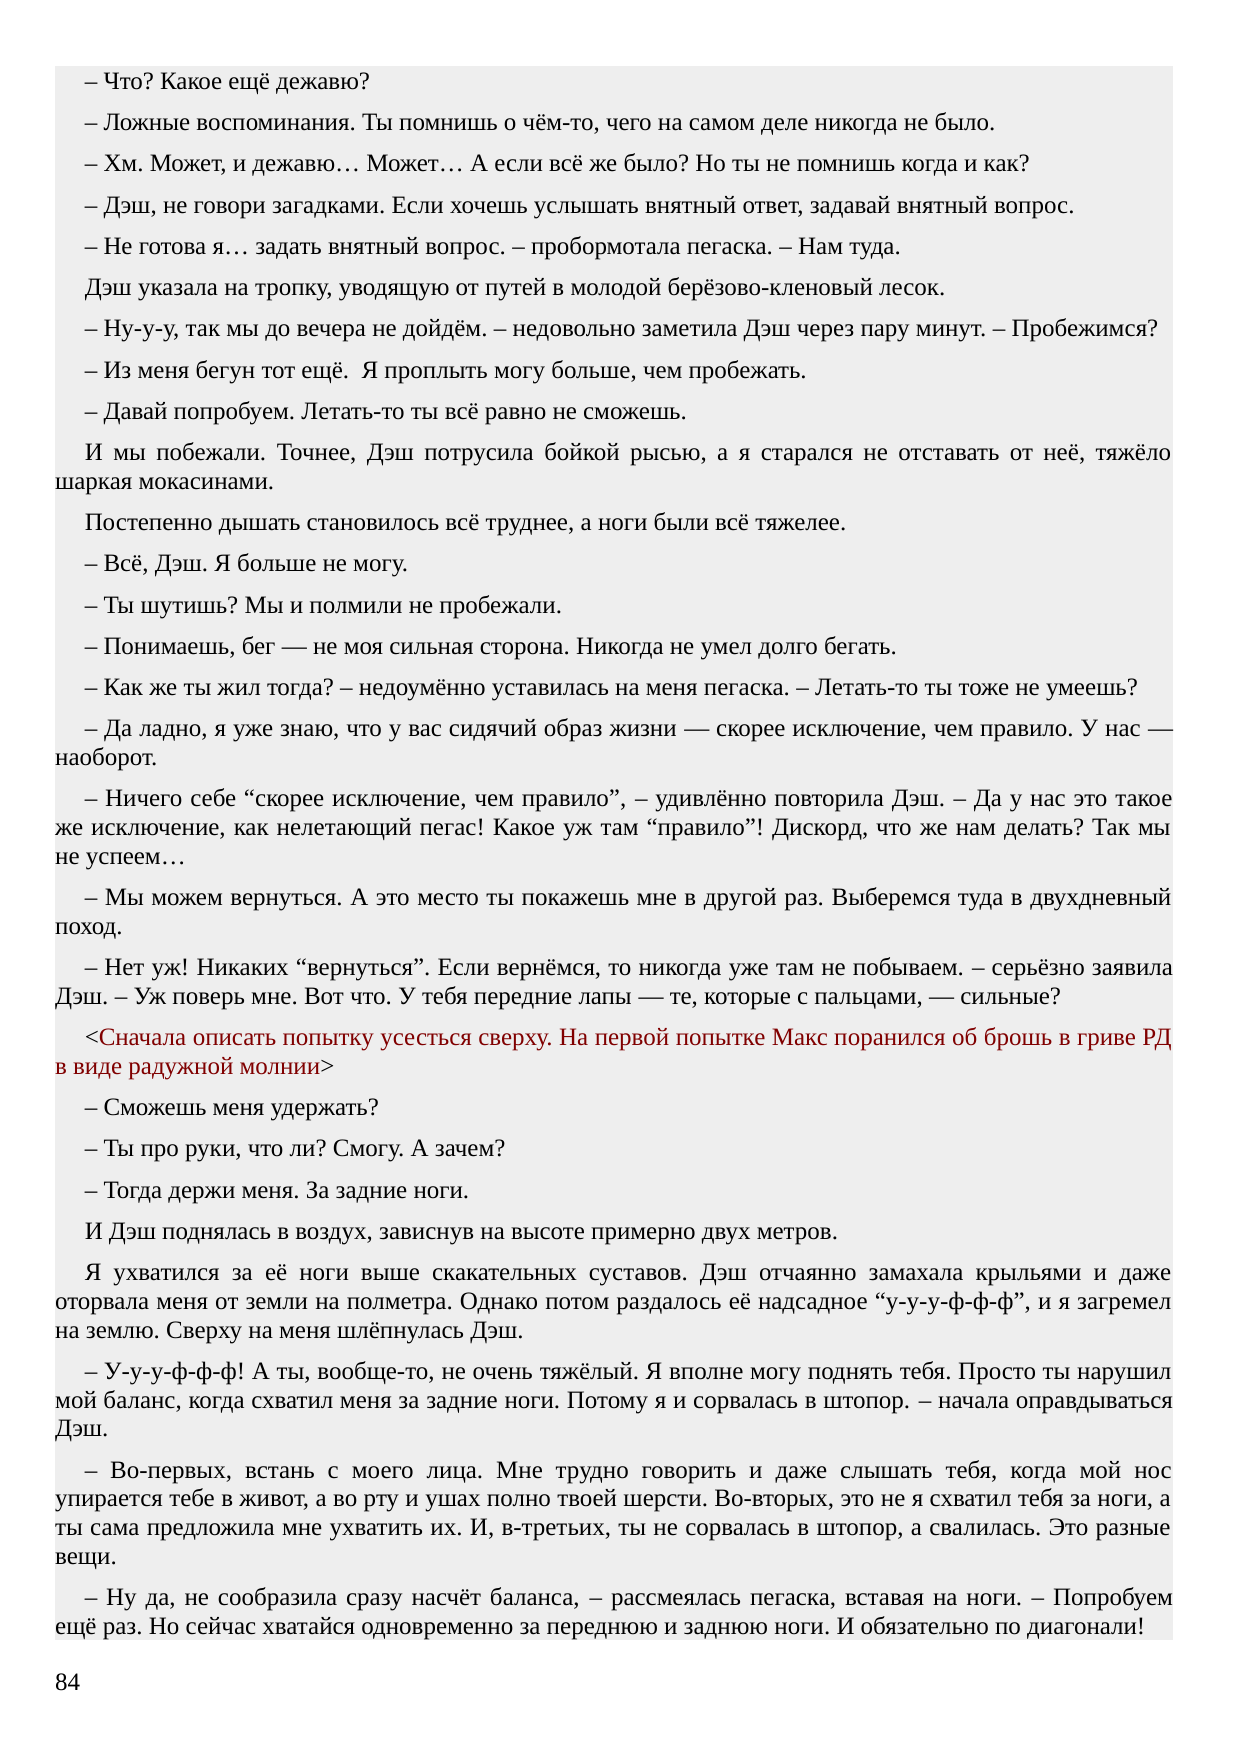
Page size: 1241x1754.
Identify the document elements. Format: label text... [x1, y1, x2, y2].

text – У-у-у-ф-ф-ф! А ты, вообще-то, не очень тяжёлый. Я вполне могу поднять тебя. Просто ты нарушил мой баланс, когда схватил меня за задние ноги. Потому я и сорвалась в штопор. – начала оправдываться Дэш. [55, 1356, 1173, 1442]
text – Сможешь меня удержать? [55, 1092, 1173, 1121]
text – Мы можем вернуться. А это место ты покажешь мне в другой раз. Выберемся туда в двухдневный поход. [55, 882, 1173, 940]
text Дэш указала на тропку, уводящую от путей в молодой берёзово-кленовый лесок. [55, 272, 1173, 301]
text – Что? Какое ещё дежавю? [55, 66, 1173, 95]
text Постепенно дышать становилось всё труднее, а ноги были всё тяжелее. [55, 507, 1173, 536]
text – Во-первых, встань с моего лица. Мне трудно говорить и даже слышать тебя, когда мой нос упирается тебе в живот, а во рту и ушах полно твоей шерсти. Во-вторых, это не я схватил тебя за ноги, а ты сама предложила мне ухватить их. И, в-третьих, ты не сорвалась в штопор, а свалилась. Это разные вещи. [55, 1455, 1173, 1570]
text – Ничего себе “скорее исключение, чем правило”, – удивлённо повторила Дэш. – Да у нас это такое же исключение, как нелетающий пегас! Какое уж там “правило”! Дискорд, что же нам делать? Так мы не успеем… [55, 783, 1173, 870]
text <Cначала описать попытку усесться сверху. На первой попытке Макс поранился об брошь в гриве РД в виде радужной молнии> [55, 1022, 1173, 1080]
text – Давай попробуем. Летать-то ты всё равно не сможешь. [55, 396, 1173, 425]
text – Из меня бегун тот ещё. Я проплыть могу больше, чем пробежать. [55, 355, 1173, 383]
text – Нет уж! Никаких “вернуться”. Если вернёмся, то никогда уже там не побываем. – серьёзно заявила Дэш. – Уж поверь мне. Вот что. У тебя передние лапы — те, которые с пальцами, — сильные? [55, 952, 1173, 1010]
text – Не готова я… задать внятный вопрос. – пробормотала пегаска. – Нам туда. [55, 231, 1173, 260]
text И мы побежали. Точнее, Дэш потрусила бойкой рысью, а я старался не отставать от неё, тяжёло шаркая мокасинами. [55, 437, 1173, 495]
text – Тогда держи меня. За задние ноги. [55, 1175, 1173, 1203]
text Я ухватился за её ноги выше скакательных суставов. Дэш отчаянно замахала крыльями и даже оторвала меня от земли на полметра. Однако потом раздалось её надсадное “у-у-у-ф-ф-ф”, и я загремел на землю. Сверху на меня шлёпнулась Дэш. [55, 1257, 1173, 1343]
text – Как же ты жил тогда? – недоумённо уставилась на меня пегаска. – Летать-то ты тоже не умеешь? [55, 672, 1173, 701]
text – Всё, Дэш. Я больше не могу. [55, 548, 1173, 577]
text – Хм. Может, и дежавю… Может… А если всё же было? Но ты не помнишь когда и как? [55, 148, 1173, 177]
text – Ложные воспоминания. Ты помнишь о чём-то, чего на самом деле никогда не было. [55, 107, 1173, 136]
text – Понимаешь, бег — не моя сильная сторона. Никогда не умел долго бегать. [55, 631, 1173, 660]
text – Ты шутишь? Мы и полмили не пробежали. [55, 590, 1173, 618]
text И Дэш поднялась в воздух, зависнув на высоте примерно двух метров. [55, 1216, 1173, 1245]
text – Ну-у-у, так мы до вечера не дойдём. – недовольно заметила Дэш через пару минут. – Пробежимся? [55, 313, 1173, 342]
text – Да ладно, я уже знаю, что у вас сидячий образ жизни — скорее исключение, чем правило. У нас — наоборот. [55, 713, 1173, 771]
text – Ты про руки, что ли? Смогу. А зачем? [55, 1133, 1173, 1162]
text – Ну да, не сообразила сразу насчёт баланса, – рассмеялась пегаска, вставая на ноги. – Попробуем ещё раз. Но сейчас хватайся одновременно за переднюю и заднюю ноги. И обязательно по диагонали! [55, 1582, 1173, 1640]
text – Дэш, не говори загадками. Если хочешь услышать внятный ответ, задавай внятный вопрос. [55, 190, 1173, 218]
